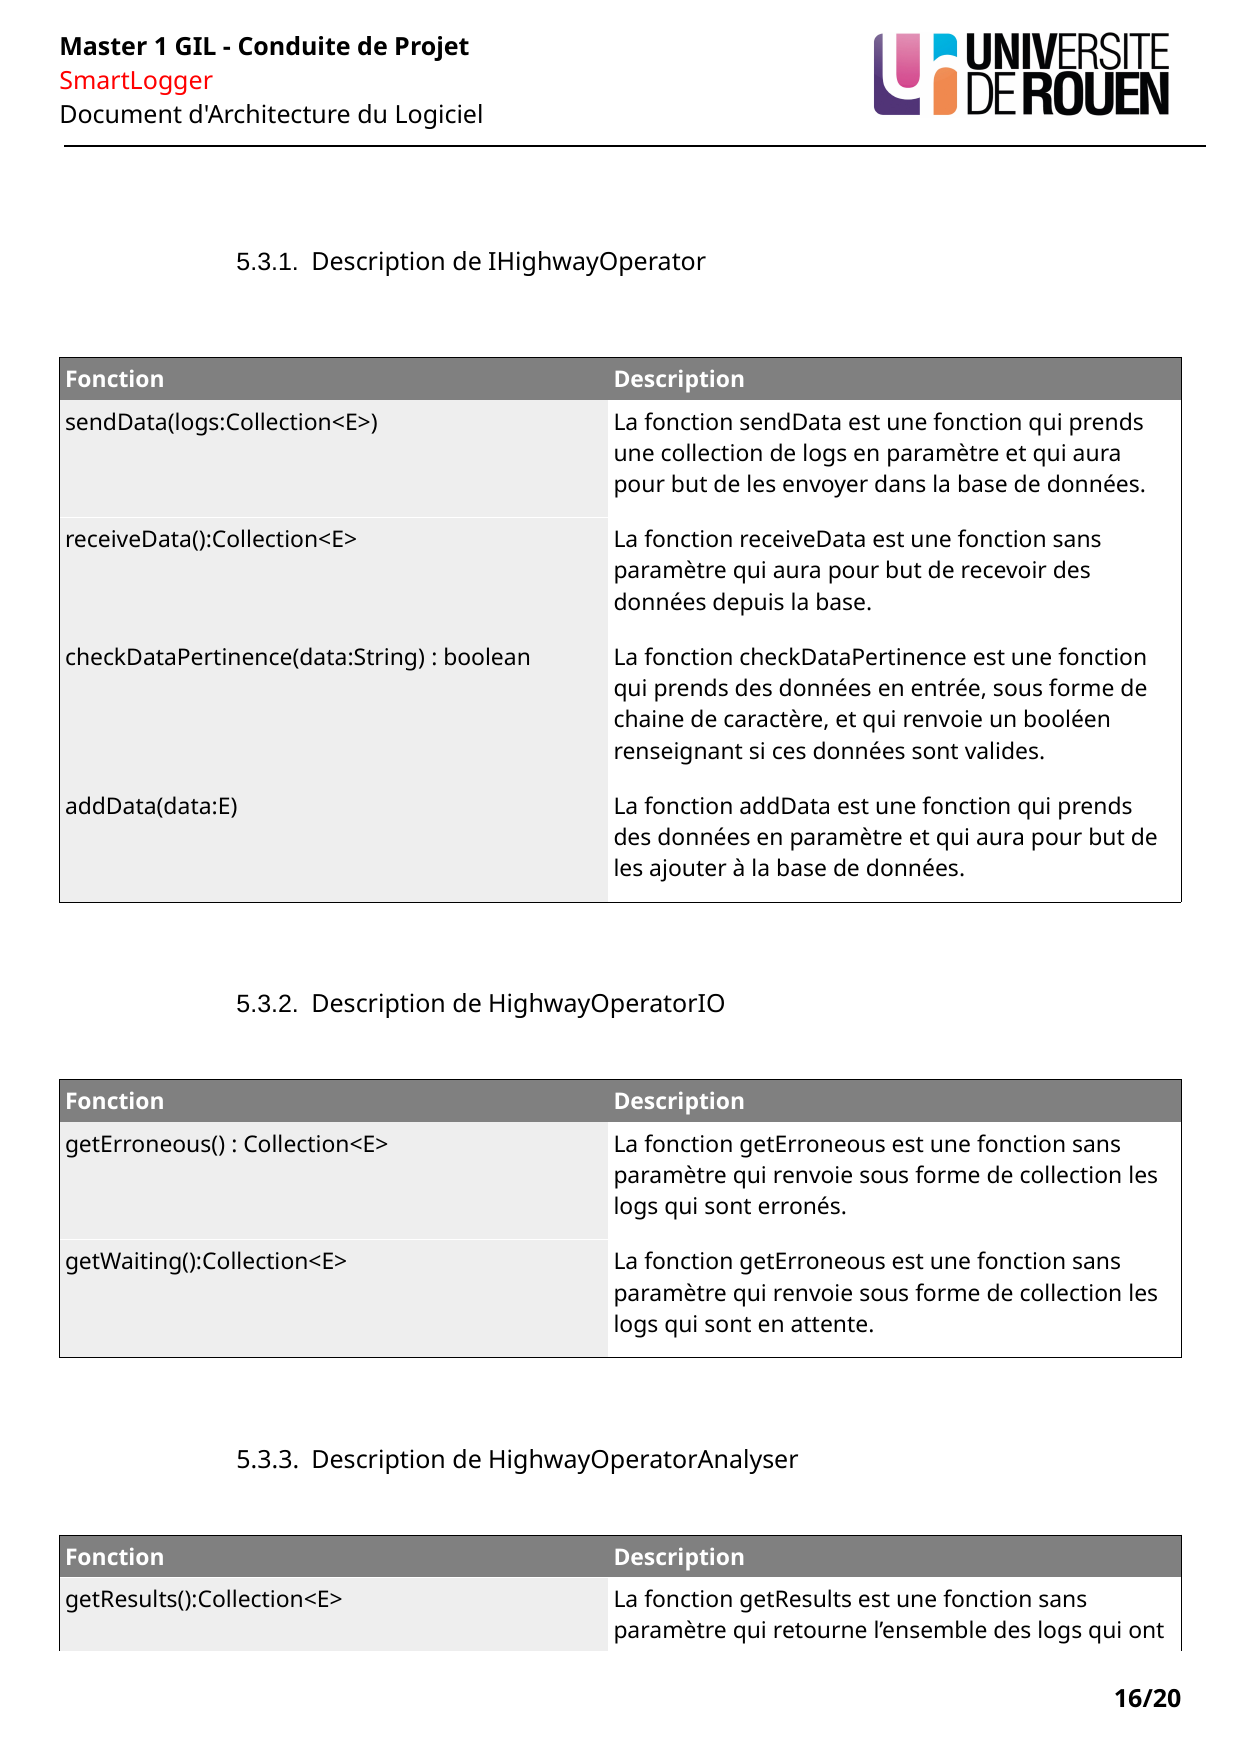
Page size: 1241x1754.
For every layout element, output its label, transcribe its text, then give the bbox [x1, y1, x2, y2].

table_header Fonction [60, 358, 608, 400]
table_header Fonction [60, 1080, 608, 1122]
table_cell getWaiting():Collection<E> [60, 1240, 608, 1357]
table_cell La fonction addData est une fonction qui prends des données en paramètre et qui aura pour but de les ajouter à la base de données. [608, 784, 1181, 902]
table_cell La fonction getErroneous est une fonction sans paramètre qui renvoie sous forme de collection les logs qui sont erronés. [608, 1122, 1181, 1239]
table_cell getErroneous() : Collection<E> [60, 1122, 608, 1239]
table_cell getResults():Collection<E> [60, 1578, 608, 1651]
table_cell La fonction sendData est une fonction qui prends une collection de logs en paramètre et qui aura pour but de les envoyer dans la base de données. [608, 400, 1181, 517]
table_cell La fonction checkDataPertinence est une fonction qui prends des données en entrée, sous forme de chaine de caractère, et qui renvoie un booléen renseignant si ces données sont valides. [608, 635, 1181, 784]
table_header Fonction [60, 1536, 608, 1577]
subtitle Description de HighwayOperatorAnalyser [236, 1441, 1181, 1476]
table_header Description [608, 1536, 1181, 1577]
table_cell checkDataPertinence(data:String) : boolean [60, 635, 608, 784]
table_cell receiveData():Collection<E> [60, 518, 608, 635]
table_header Description [608, 358, 1181, 400]
table_header Description [608, 1080, 1181, 1122]
subtitle Description de IHighwayOperator [236, 243, 1181, 277]
picture [872, 32, 1170, 118]
table_cell La fonction receiveData est une fonction sans paramètre qui aura pour but de recevoir des données depuis la base. [608, 518, 1181, 635]
subtitle Description de HighwayOperatorIO [236, 986, 1181, 1020]
table_cell La fonction getResults est une fonction sans paramètre qui retourne l’ensemble des logs qui ont [608, 1578, 1181, 1651]
table_cell La fonction getErroneous est une fonction sans paramètre qui renvoie sous forme de collection les logs qui sont en attente. [608, 1240, 1181, 1357]
table_cell addData(data:E) [60, 784, 608, 902]
table_cell sendData(logs:Collection<E>) [60, 400, 608, 517]
